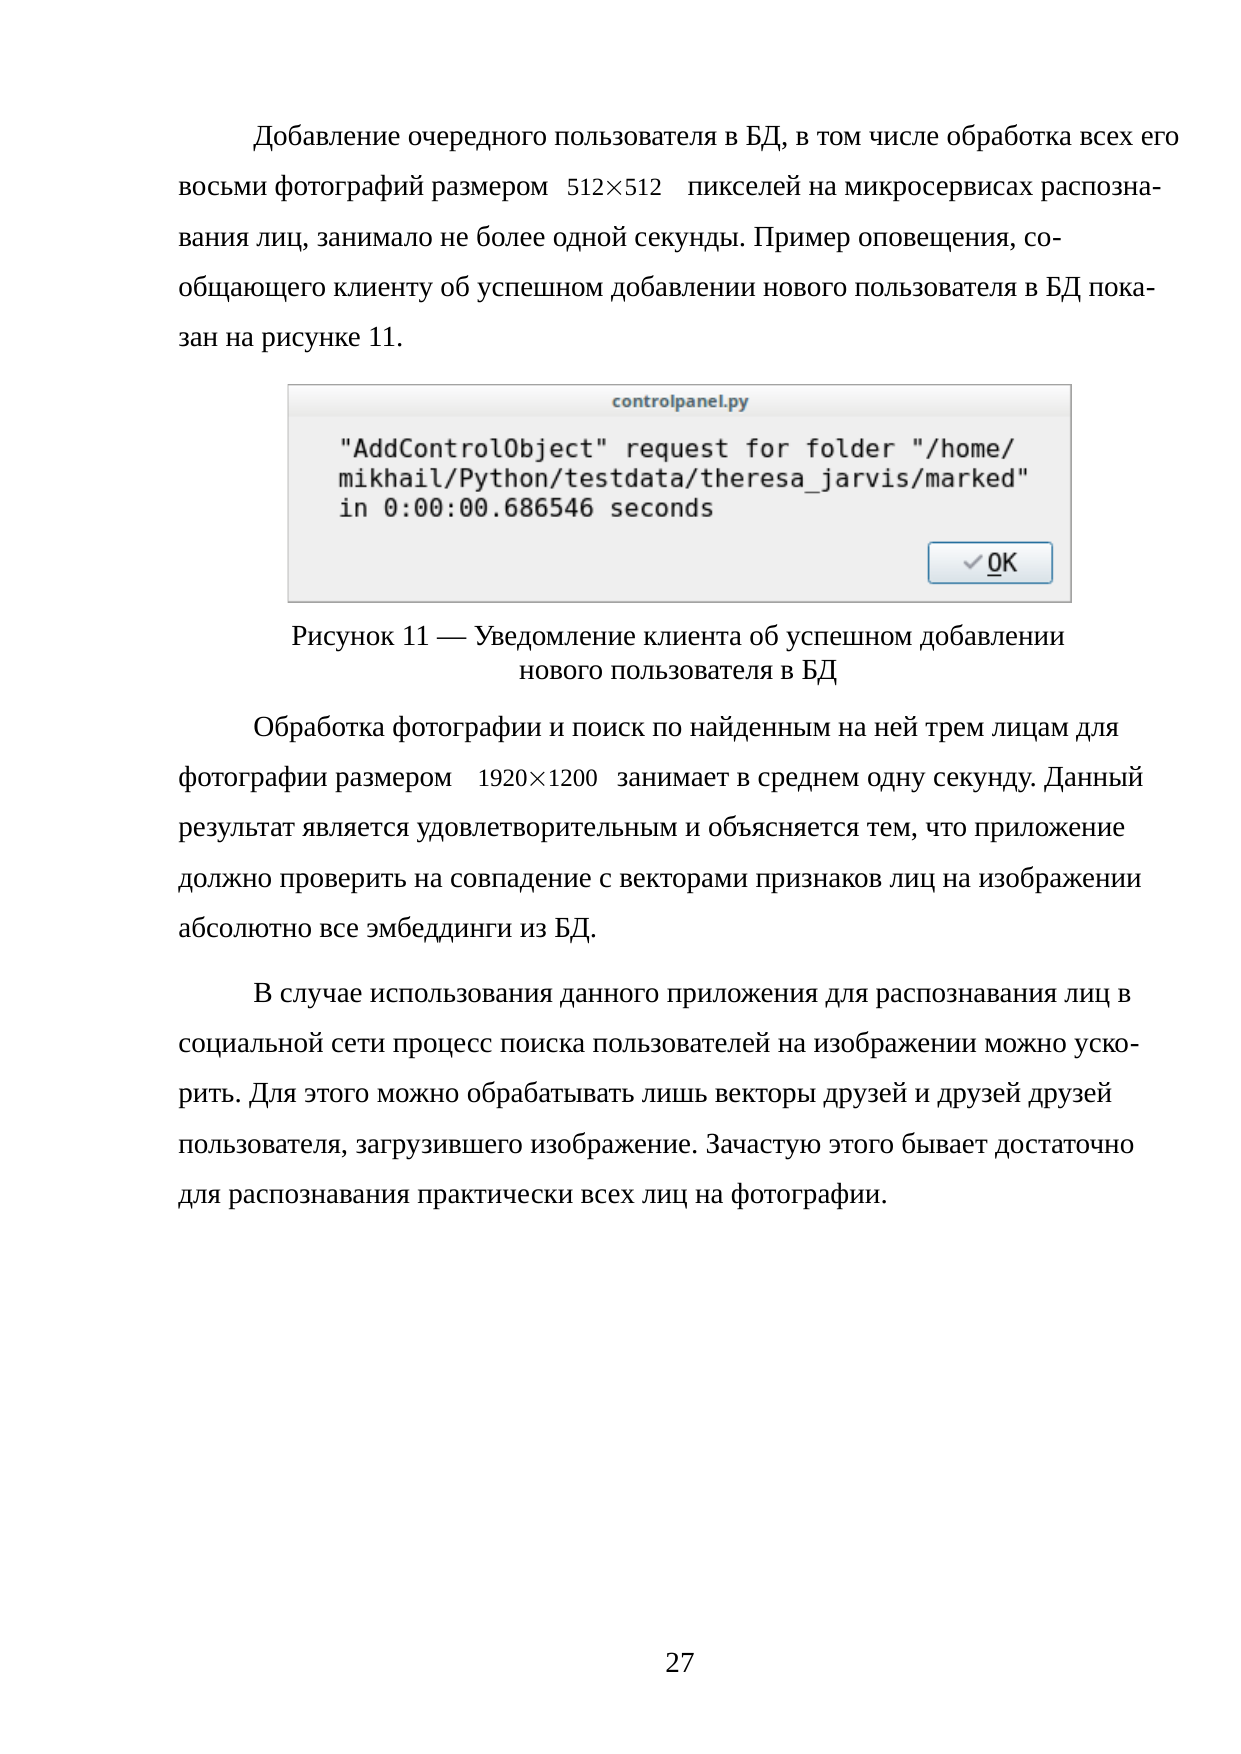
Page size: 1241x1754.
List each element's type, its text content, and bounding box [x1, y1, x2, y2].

picture [287, 384, 1072, 603]
text Обработка фотографии и поиск по найденным на ней трем лицам для фотографии размером занимает в среднем одну секунду. Данный результат является удовлетворительным и объясняется тем, что приложение должно проверить на совпадение с векторами признаков лиц на изображении абсолютно все эмбеддинги из БД. [178, 709, 1181, 943]
text В случае использования данного приложения для распознавания лиц в социальной сети процесс поиска пользователей на изображении можно уско­рить. Для этого можно обрабатывать лишь векторы друзей и друзей друзей пользователя, загру­зившего изображение. Зачастую этого бывает достаточно для распознавания практически всех лиц на фотографии. [178, 975, 1181, 1210]
text Добавление очередного пользователя в БД, в том числе обработка всех его восьми фотографий размером пикселей на микросервисах распозна­вания лиц, занимало не более одной секунды. Пример оповещения, со­общающего клиенту об успешном добавлении нового пользователя в БД пока­зан на рисунке 11. [178, 118, 1181, 353]
